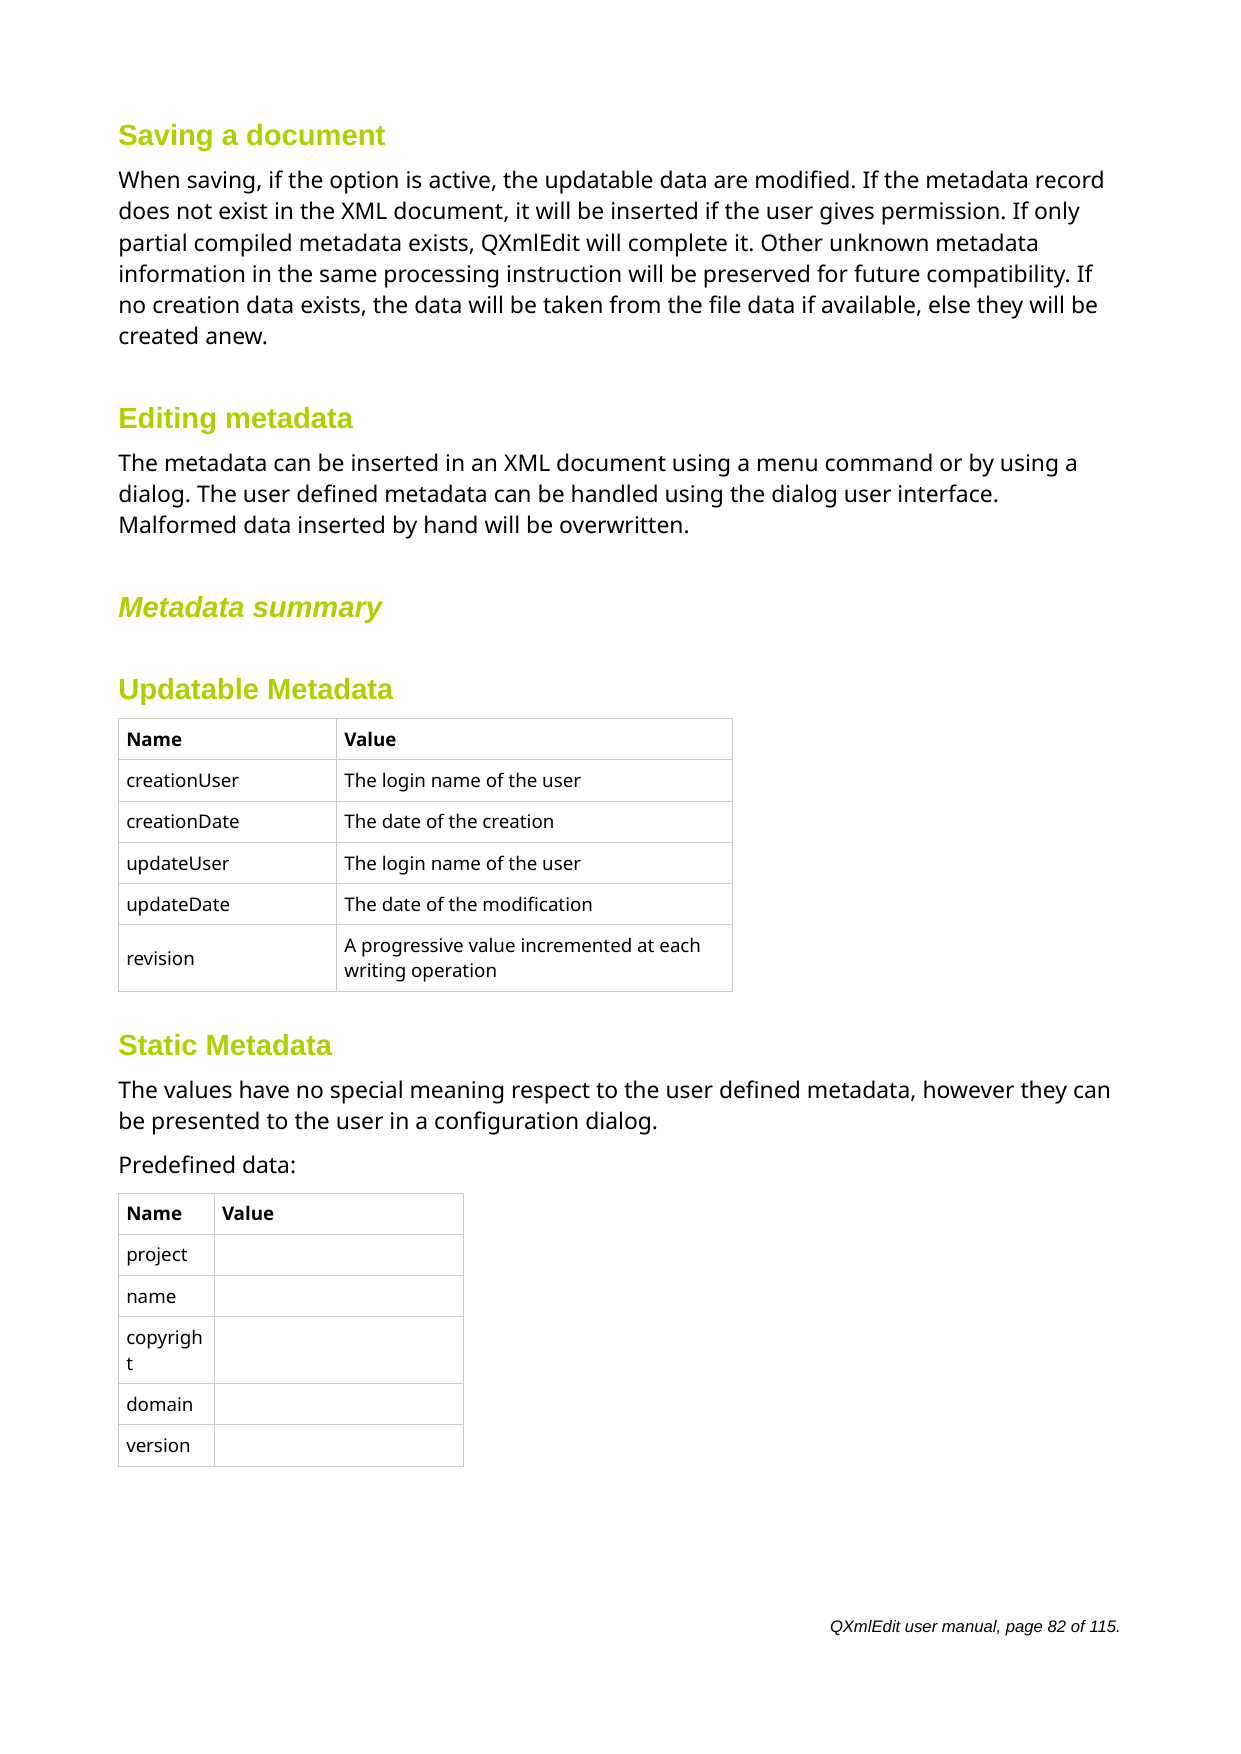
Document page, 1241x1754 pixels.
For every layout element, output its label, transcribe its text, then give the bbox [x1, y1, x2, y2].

subtitle Updatable Metadata [118, 672, 1122, 706]
table_cell updateUser [119, 843, 336, 883]
text Predefined data: [118, 1149, 1122, 1180]
table_cell [215, 1317, 463, 1383]
table_cell A progressive value incremented at each writing operation [337, 925, 732, 991]
text The values have no special meaning respect to the user defined metadata, however they can be presented to the user in a configuration dialog. [118, 1074, 1122, 1136]
table_cell [215, 1384, 463, 1424]
table_cell The login name of the user [337, 760, 732, 801]
table_cell version [119, 1425, 214, 1466]
text The metadata can be inserted in an XML document using a menu command or by using a dialog. The user defined metadata can be handled using the dialog user interface. Malformed data inserted by hand will be overwritten. [118, 447, 1122, 540]
subtitle Metadata summary [118, 589, 1122, 623]
subtitle Saving a document [118, 118, 1122, 152]
table_cell [215, 1235, 463, 1275]
table_cell The date of the creation [337, 802, 732, 842]
table_cell project [119, 1235, 214, 1275]
table_cell revision [119, 925, 336, 991]
subtitle Editing metadata [118, 401, 1122, 434]
table_cell [215, 1276, 463, 1316]
table_cell copyright [119, 1317, 214, 1383]
table_cell name [119, 1276, 214, 1316]
table_header Name [119, 719, 336, 759]
table_cell domain [119, 1384, 214, 1424]
table_cell The login name of the user [337, 843, 732, 883]
table_cell creationDate [119, 802, 336, 842]
table_cell creationUser [119, 760, 336, 801]
table_header Value [215, 1194, 463, 1234]
table_cell [215, 1425, 463, 1466]
table_cell updateDate [119, 884, 336, 924]
table_header Name [119, 1194, 214, 1234]
subtitle Static Metadata [118, 1028, 1122, 1061]
text When saving, if the option is active, the updatable data are modified. If the metadata record does not exist in the XML document, it will be inserted if the user gives permission. If only partial compiled metadata exists, QXmlEdit will complete it. Other unknown metadata information in the same processing instruction will be preserved for future compatibility. If no creation data exists, the data will be taken from the file data if available, else they will be created anew. [118, 164, 1122, 352]
table_cell The date of the modification [337, 884, 732, 924]
table_header Value [337, 719, 732, 759]
